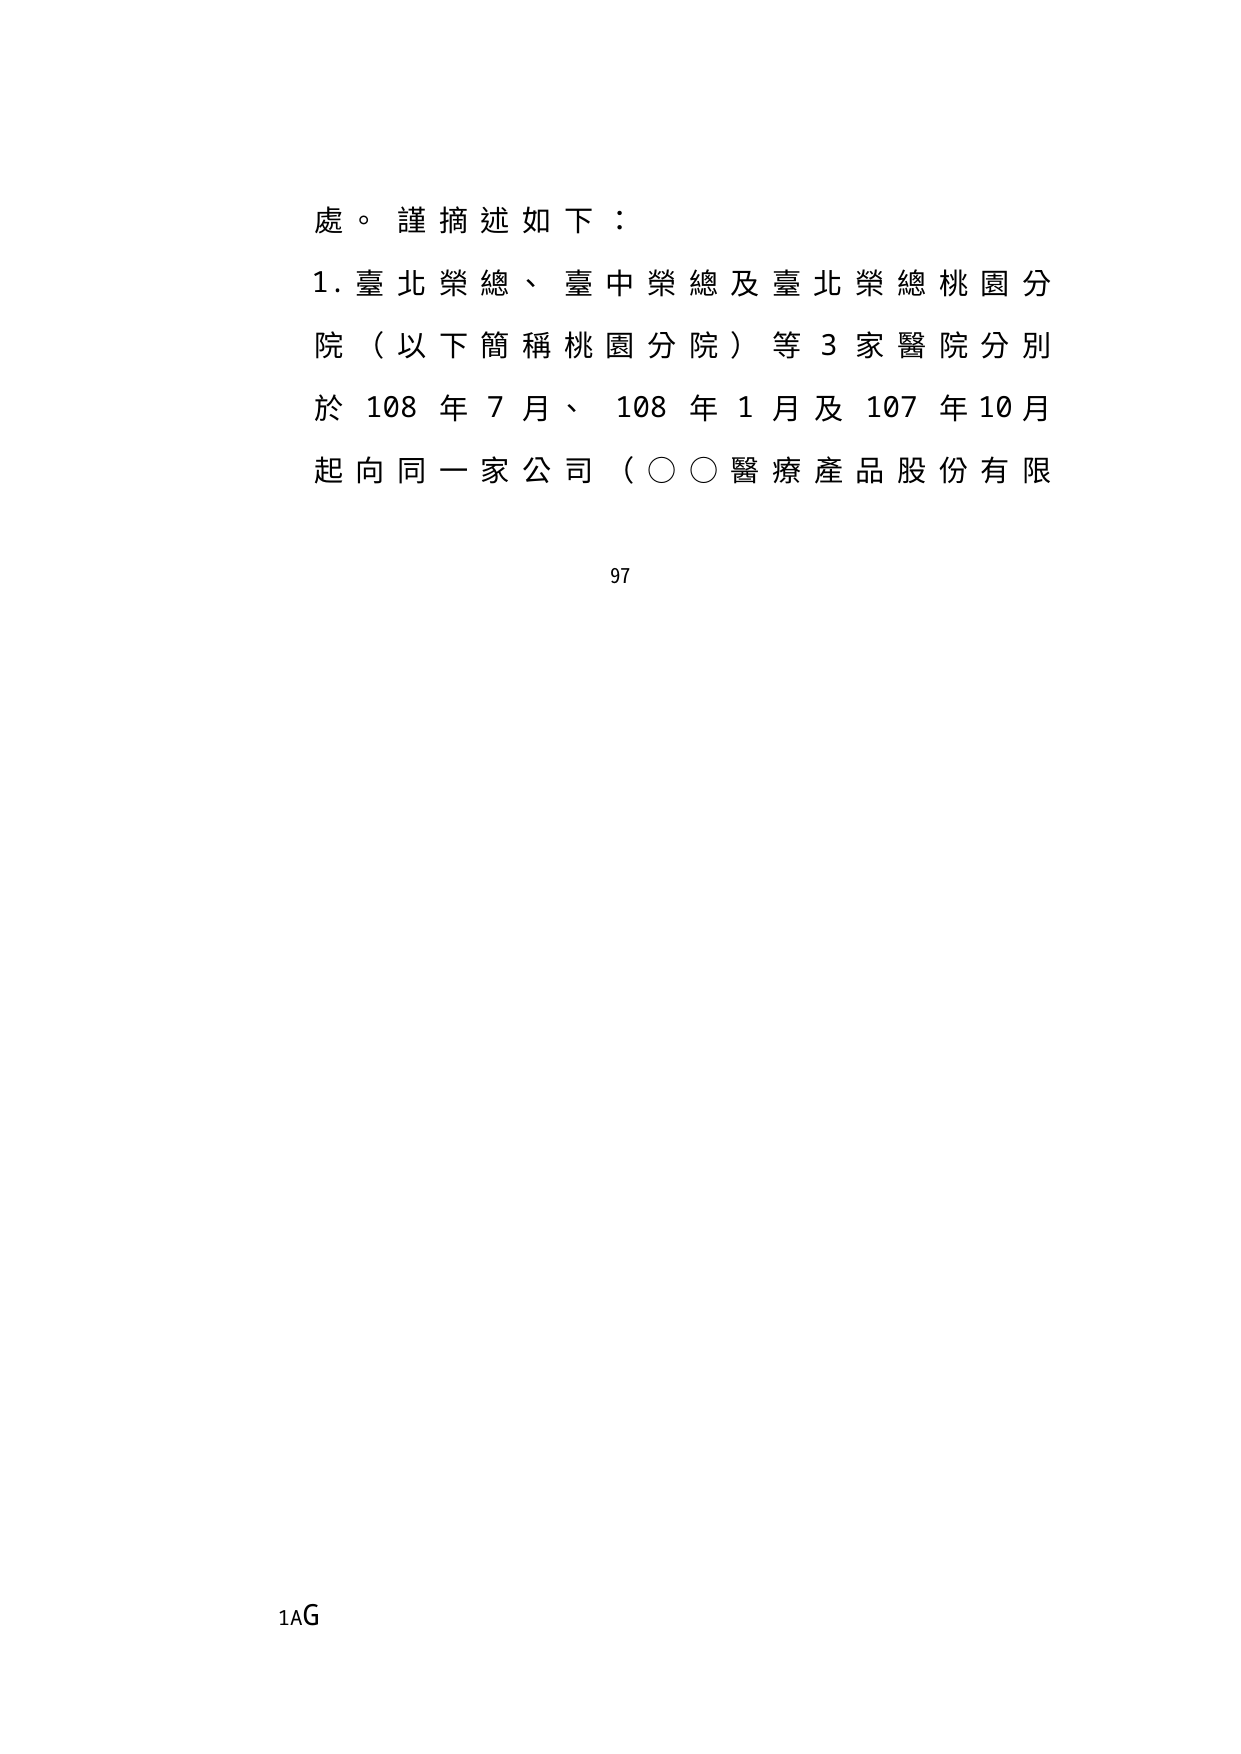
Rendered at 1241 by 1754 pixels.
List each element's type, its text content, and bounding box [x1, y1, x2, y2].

text 處。謹摘述如下： [271, 177, 1058, 240]
text 1.臺北榮總、臺中榮總及臺北榮總桃園分院（以下簡稱桃園分院）等3家醫院分別於108年7月、108年1月及107年10月起向同一家公司（○○醫療產品股份有限 [271, 240, 1058, 490]
